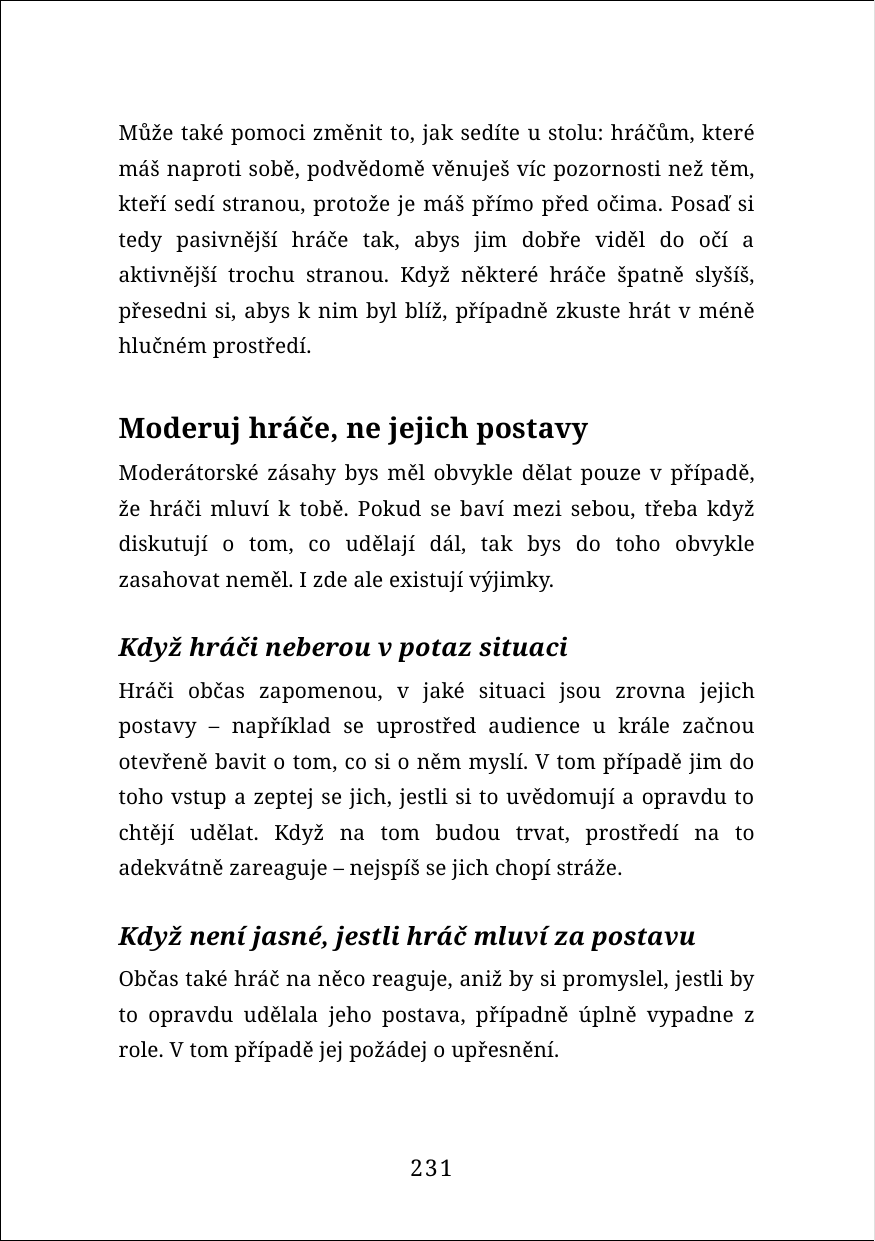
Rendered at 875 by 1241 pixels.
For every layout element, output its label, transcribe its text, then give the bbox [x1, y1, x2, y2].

subtitle Když hráči neberou v potaz situaci [118, 630, 756, 664]
text Moderátorské zásahy bys měl obvykle dělat pouze v případě, že hráči mluví k tobě. Pokud se baví mezi sebou, třeba když diskutují o tom, co udělají dál, tak bys do toho obvykle zasahovat neměl. I zde ale existují výjimky. [118, 458, 756, 593]
text Občas také hráč na něco reaguje, aniž by si promyslel, jestli by to opravdu udělala jeho postava, případně úplně vypadne z role. V tom případě jej požádej o upřesnění. [118, 964, 756, 1064]
text Může také pomoci změnit to, jak sedíte u stolu: hráčům, které máš naproti sobě, podvědomě věnuješ víc pozornosti než těm, kteří sedí stranou, protože je máš přímo před očima. Posaď si tedy pasivnější hráče tak, abys jim dobře viděl do očí a aktivnější trochu stranou. Když některé hráče špatně slyšíš, přesedni si, abys k nim byl blíž, případně zkuste hrát v méně hlučném prostředí. [118, 118, 756, 360]
subtitle Moderuj hráče, ne jejich postavy [118, 408, 756, 447]
text Hráči občas zapomenou, v jaké situaci jsou zrovna jejich postavy – například se uprostřed audience u krále začnou otevřeně bavit o tom, co si o něm myslí. V tom případě jim do toho vstup a zeptej se jich, jestli si to uvědomují a opravdu to chtějí udělat. Když na tom budou trvat, prostředí na to adekvátně zareaguje – nejspíš se jich chopí stráže. [118, 676, 756, 882]
subtitle Když není jasné, jestli hráč mluví za postavu [118, 918, 756, 952]
